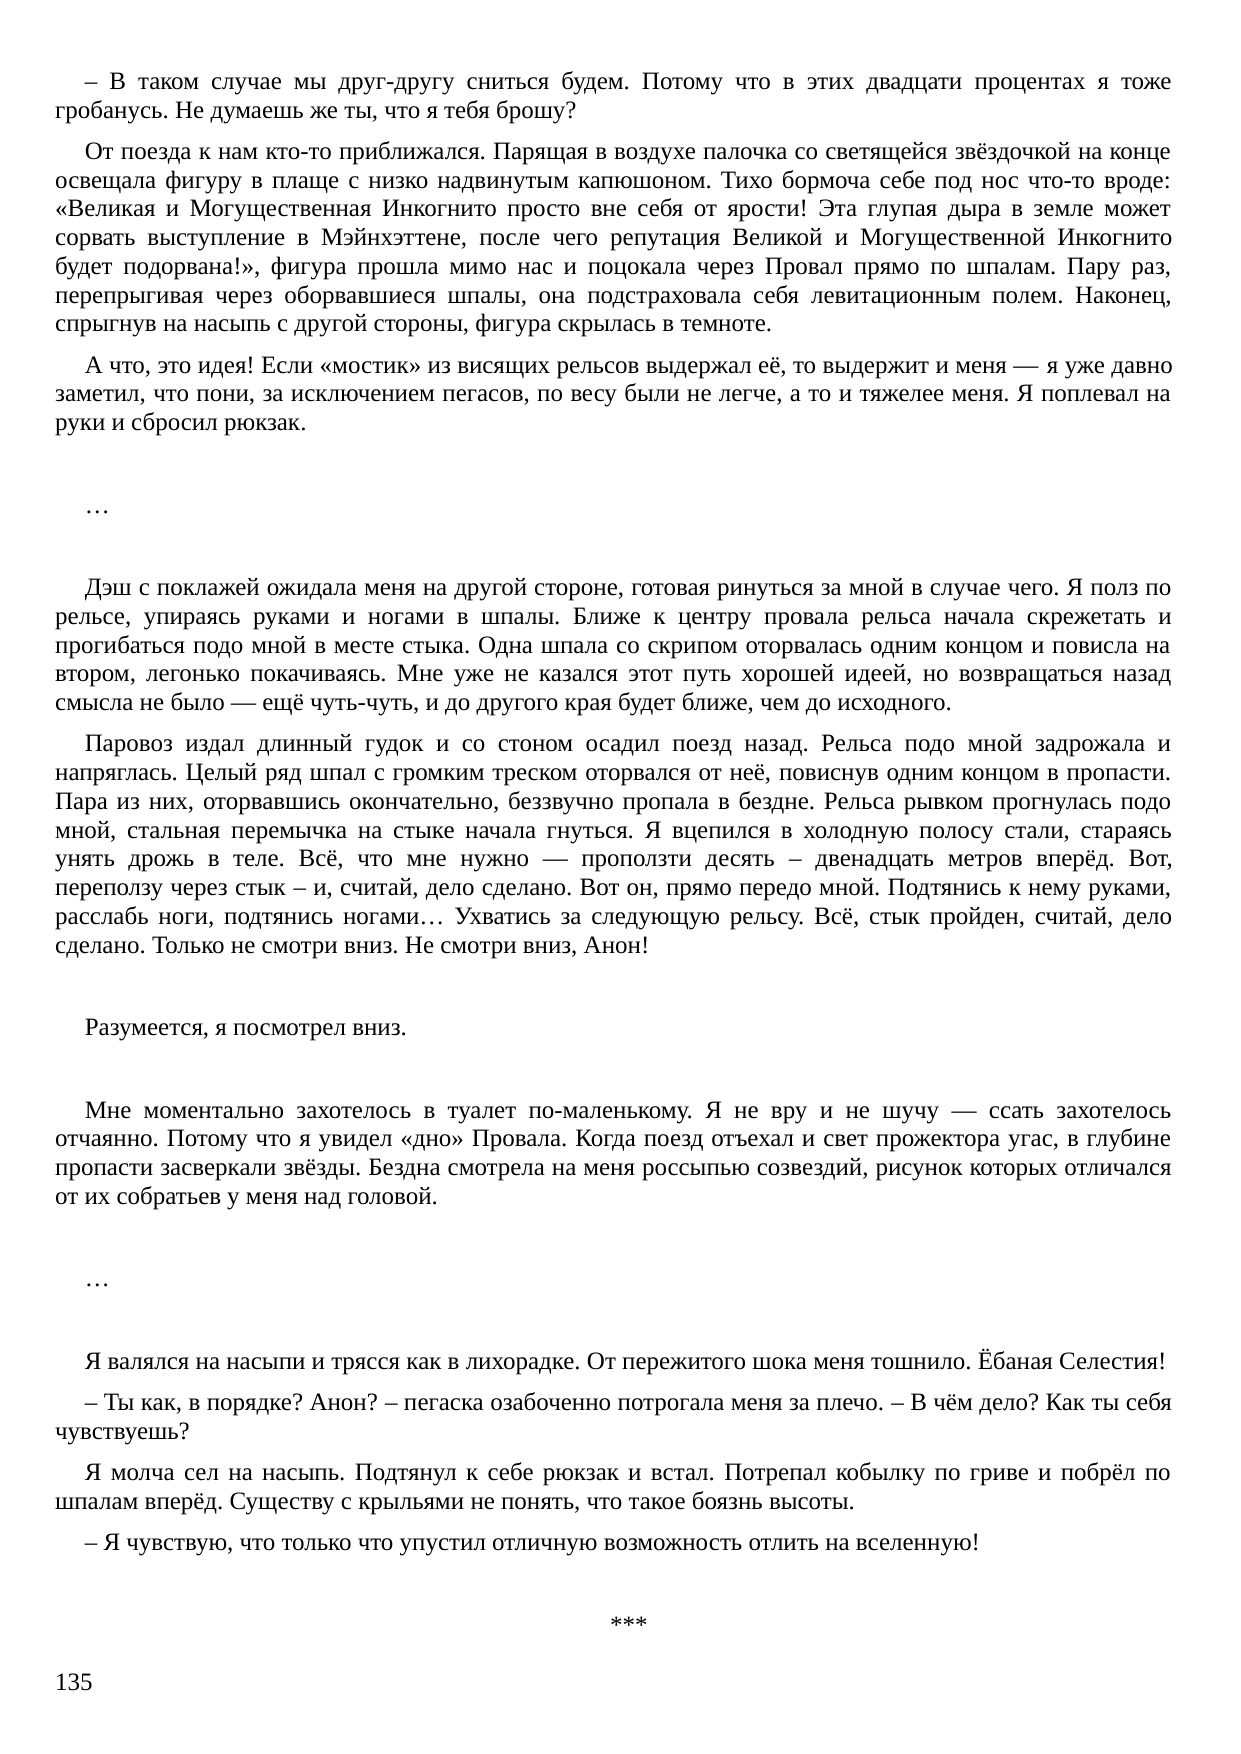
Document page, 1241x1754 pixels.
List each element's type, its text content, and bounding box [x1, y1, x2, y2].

text Мне моментально захотелось в туалет по-маленькому. Я не вру и не шучу — ссать захотелось отчаянно. Потому что я увидел «дно» Провала. Когда поезд отъехал и свет прожектора угас, в глубине пропасти засверкали звёзды. Бездна смотрела на меня россыпью созвездий, рисунок которых отличался от их собратьев у меня над головой. [55, 1095, 1173, 1210]
text Дэш с поклажей ожидала меня на другой стороне, готовая ринуться за мной в случае чего. Я полз по рельсе, упираясь руками и ногами в шпалы. Ближе к центру провала рельса начала скрежетать и прогибаться подо мной в месте стыка. Одна шпала со скрипом оторвалась одним концом и повисла на втором, легонько покачиваясь. Мне уже не казался этот путь хорошей идеей, но возвращаться назад смысла не было — ещё чуть-чуть, и до другого края будет ближе, чем до исходного. [55, 572, 1173, 716]
text … [55, 490, 1173, 518]
text Я валялся на насыпи и трясся как в лихорадке. От пережитого шока меня тошнило. Ёбаная Селестия! [55, 1346, 1173, 1375]
text Паровоз издал длинный гудок и со стоном осадил поезд назад. Рельса подо мной задрожала и напряглась. Целый ряд шпал с громким треском оторвался от неё, повиснув одним концом в пропасти. Пара из них, оторвавшись окончательно, беззвучно пропала в бездне. Рельса рывком прогнулась подо мной, стальная перемычка на стыке начала гнуться. Я вцепился в холодную полосу стали, стараясь унять дрожь в теле. Всё, что мне нужно — проползти десять – двенадцать метров вперёд. Вот, переползу через стык – и, считай, дело сделано. Вот он, прямо передо мной. Подтянись к нему руками, расслабь ноги, подтянись ногами… Ухватись за следующую рельсу. Всё, стык пройден, считай, дело сделано. Только не смотри вниз. Не смотри вниз, Анон! [55, 728, 1173, 958]
text – В таком случае мы друг-другу сниться будем. Потому что в этих двадцати процентах я тоже гробанусь. Не думаешь же ты, что я тебя брошу? [55, 66, 1173, 123]
text – Ты как, в порядке? Анон? – пегаска озабоченно потрогала меня за плечо. – В чём дело? Как ты себя чувствуешь? [55, 1387, 1173, 1445]
text А что, это идея! Если «мостик» из висящих рельсов выдержал её, то выдержит и меня — я уже давно заметил, что пони, за исключением пегасов, по весу были не легче, а то и тяжелее меня. Я поплевал на руки и сбросил рюкзак. [55, 350, 1173, 436]
text … [55, 1263, 1173, 1292]
text Разумеется, я посмотрел вниз. [55, 1012, 1173, 1041]
text *** [55, 1610, 1173, 1638]
text Я молча сел на насыпь. Подтянул к себе рюкзак и встал. Потрепал кобылку по гриве и побрёл по шпалам вперёд. Существу с крыльями не понять, что такое боязнь высоты. [55, 1457, 1173, 1515]
text – Я чувствую, что только что упустил отличную возможность отлить на вселенную! [55, 1527, 1173, 1556]
text От поезда к нам кто-то приближался. Парящая в воздухе палочка со светящейся звёздочкой на конце освещала фигуру в плаще с низко надвинутым капюшоном. Тихо бормоча себе под нос что-то вроде: «Великая и Могущественная Инкогнито просто вне себя от ярости! Эта глупая дыра в земле может сорвать выступление в Мэйнхэттене, после чего репутация Великой и Могущественной Инкогнито будет подорвана!», фигура прошла мимо нас и поцокала через Провал прямо по шпалам. Пару раз, перепрыгивая через оборвавшиеся шпалы, она подстраховала себя левитационным полем. Наконец, спрыгнув на насыпь с другой стороны, фигура скрылась в темноте. [55, 136, 1173, 337]
